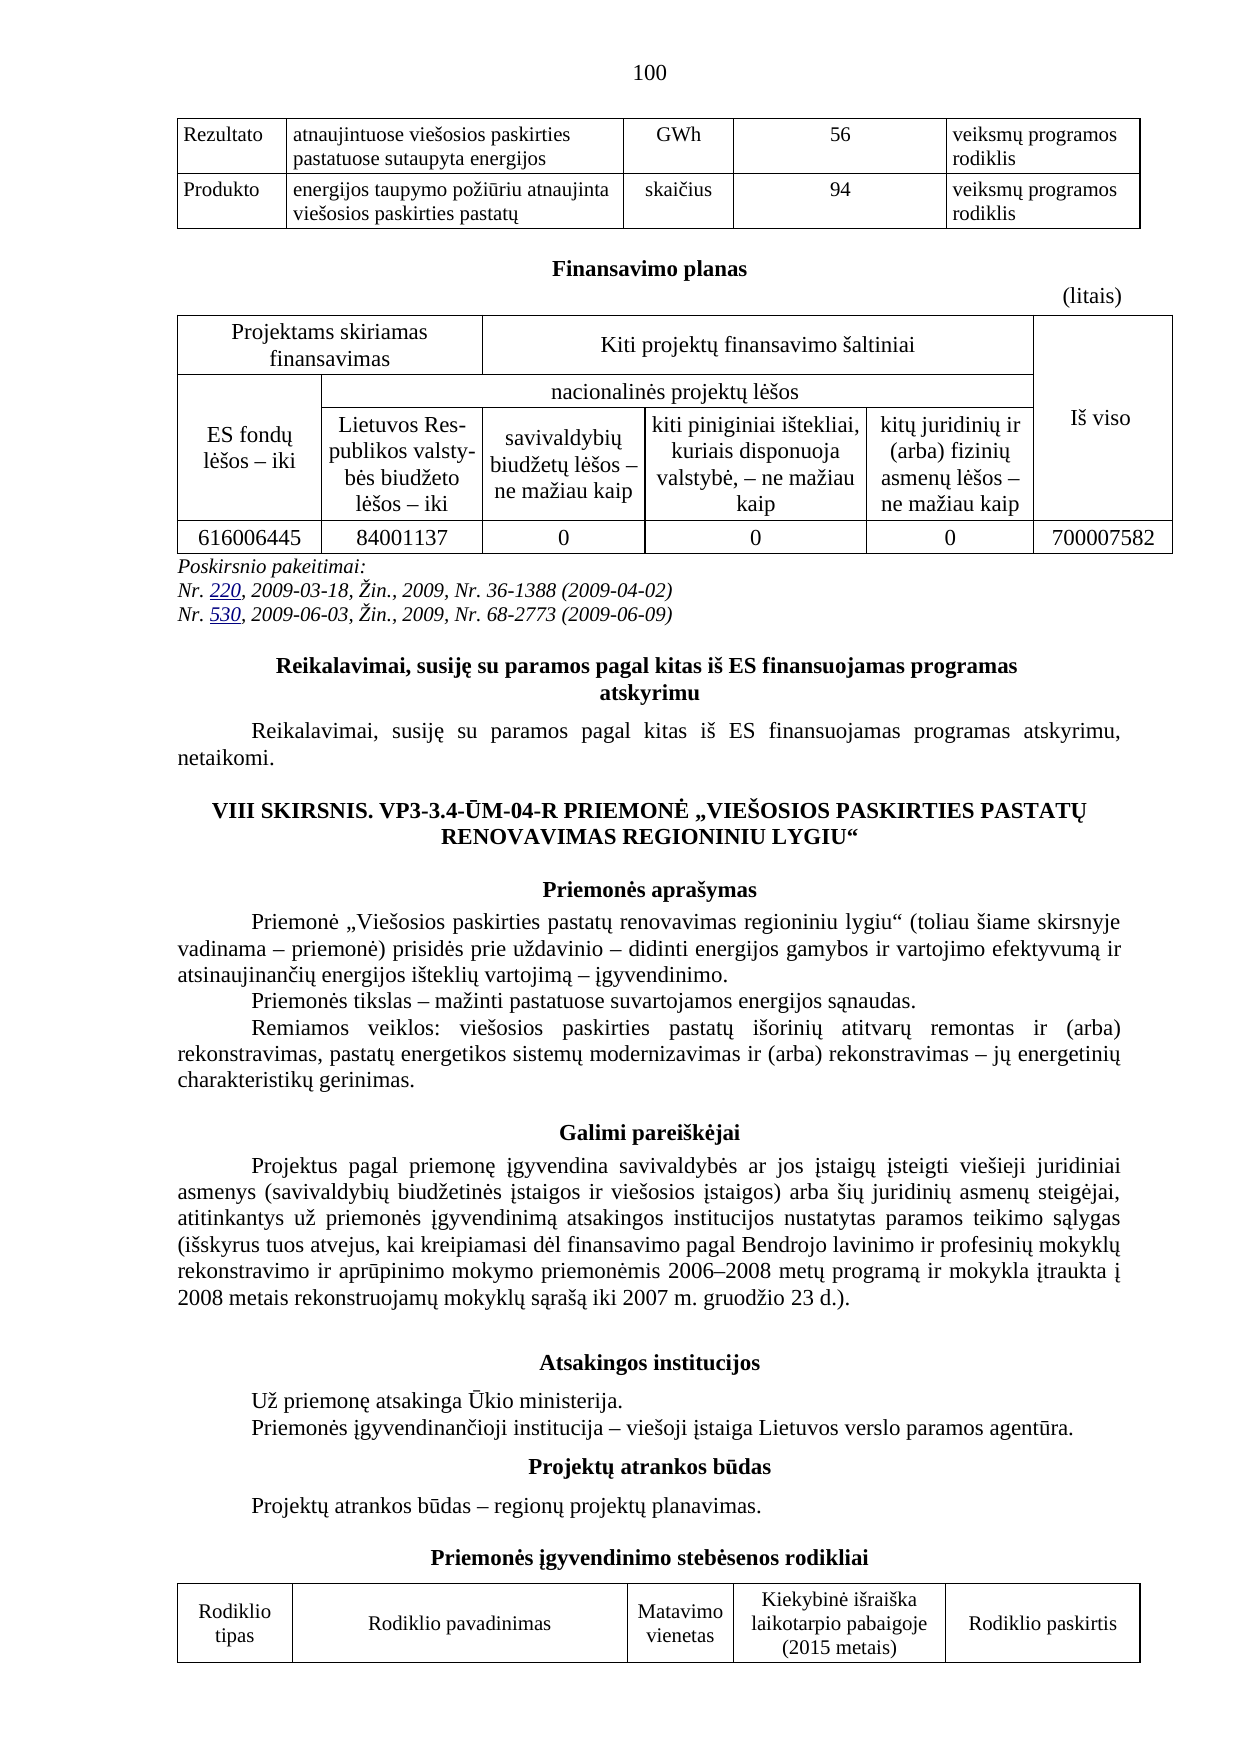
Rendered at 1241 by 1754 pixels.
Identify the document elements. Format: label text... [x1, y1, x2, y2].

table_header Projektams skiriamas finansavimas [178, 316, 482, 374]
table_cell ES fondų lėšos – iki [178, 375, 321, 519]
text Nr. 530, 2009-06-03, Žin., 2009, Nr. 68-2773 (2009-06-09) [177, 602, 1122, 626]
table_cell Rezultato [178, 119, 286, 173]
text Priemonės tikslas – mažinti pastatuose suvartojamos energijos sąnaudas. [177, 987, 1122, 1014]
text Projektų atrankos būdas – regionų projektų planavimas. [177, 1492, 1122, 1518]
table_header Rodiklio tipas [178, 1584, 292, 1662]
text Priemonė „Viešosios paskirties pastatų renovavimas regioniniu lygiu“ (toliau šiame skirsnyje vadinama – priemonė) prisidės prie uždavinio – didinti energijos gamybos ir vartojimo efektyvumą ir atsinaujinančių energijos išteklių vartojimą – įgyvendinimo. [177, 908, 1122, 987]
table_cell atnaujintuose viešosios paskirties pastatuose sutaupyta energijos [287, 119, 623, 173]
text Priemonės įgyvendinančioji institucija – viešoji įstaiga Lietuvos verslo paramos agentūra. [177, 1414, 1122, 1440]
text Reikalavimai, susiję su paramos pagal kitas iš ES finansuojamas programas atskyrimu, netaikomi. [177, 718, 1122, 770]
table_header Iš viso [1034, 316, 1172, 519]
table_cell 0 [483, 521, 644, 553]
table_header Rodiklio paskirtis [946, 1584, 1139, 1662]
table_cell 56 [734, 119, 946, 173]
table_cell GWh [624, 119, 733, 173]
table_cell skaičius [624, 174, 733, 228]
table_header Matavimo vienetas [628, 1584, 733, 1662]
text Priemonės aprašymas [177, 876, 1122, 902]
table_cell energijos taupymo požiūriu atnaujinta viešosios paskirties pastatų [287, 174, 623, 228]
table_cell Lietuvos Res­publikos valsty­bės biudžeto lėšos – iki [322, 408, 482, 519]
text Reikalavimai, susiję su paramos pagal kitas iš ES finansuojamas programas atskyrimu [177, 652, 1122, 705]
text Atsakingos institucijos [177, 1349, 1122, 1375]
table_cell 0 [867, 521, 1033, 553]
table_cell kitų juridinių ir (arba) fizinių asmenų lėšos – ne mažiau kaip [867, 408, 1033, 519]
table_cell kiti piniginiai ištekliai, kuriais disponuoja valstybė, – ne mažiau kaip [646, 408, 866, 519]
table_cell 0 [646, 521, 866, 553]
text Poskirsnio pakeitimai: [177, 554, 1122, 578]
table_cell nacionalinės projektų lėšos [322, 375, 1033, 407]
table_cell 94 [734, 174, 946, 228]
table_cell veiksmų programos rodiklis [947, 119, 1139, 173]
table_cell Produkto [178, 174, 286, 228]
text Finansavimo planas [177, 256, 1122, 282]
text VIII SKIRSNIS. VP3-3.4-ŪM-04-R PRIEMONĖ „VIEŠOSIOS PASKIRTIES PASTATŲ RENOVAVIMAS REGIONINIU LYGIU“ [177, 797, 1122, 849]
text Projektų atrankos būdas [177, 1453, 1122, 1479]
table_header Kiti projektų finansavimo šaltiniai [483, 316, 1033, 374]
table_cell 84001137 [322, 521, 482, 553]
table_header Rodiklio pavadinimas [293, 1584, 627, 1662]
text Galimi pareiškėjai [177, 1119, 1122, 1146]
text Nr. 220, 2009-03-18, Žin., 2009, Nr. 36-1388 (2009-04-02) [177, 578, 1122, 602]
table_header Kiekybinė išraiška laikotarpio pabaigoje (2015 metais) [734, 1584, 945, 1662]
table_cell 700007582 [1034, 521, 1172, 553]
text Projektus pagal priemonę įgyvendina savivaldybės ar jos įstaigų įsteigti viešieji juridiniai asmenys (savivaldybių biudžetinės įstaigos ir viešosios įstaigos) arba šių juridinių asmenų steigėjai, atitinkantys už priemonės įgyvendinimą atsakingos institucijos nustatytas paramos teikimo sąlygas (išskyrus tuos atvejus, kai kreipiamasi dėl finansavimo pagal Bendrojo lavinimo ir profesinių mokyklų rekonstravimo ir aprūpinimo mokymo priemonėmis 2006–2008 metų programą ir mokykla įtraukta į 2008 metais rekonstruojamų mokyklų sąrašą iki 2007 m. gruodžio 23 d.). [177, 1152, 1122, 1310]
table_cell veiksmų programos rodiklis [947, 174, 1139, 228]
text Remiamos veiklos: viešosios paskirties pastatų išorinių atitvarų remontas ir (arba) rekonstravimas, pastatų energetikos sistemų modernizavimas ir (arba) rekonstravimas – jų energetinių charakteristikų gerinimas. [177, 1014, 1122, 1093]
table_cell savivaldybių biudžetų lėšos – ne mažiau kaip [483, 408, 644, 519]
text (litais) [177, 282, 1122, 308]
text Už priemonę atsakinga Ūkio ministerija. [177, 1388, 1122, 1414]
text Priemonės įgyvendinimo stebėsenos rodikliai [177, 1544, 1122, 1571]
table_cell 616006445 [178, 521, 321, 553]
